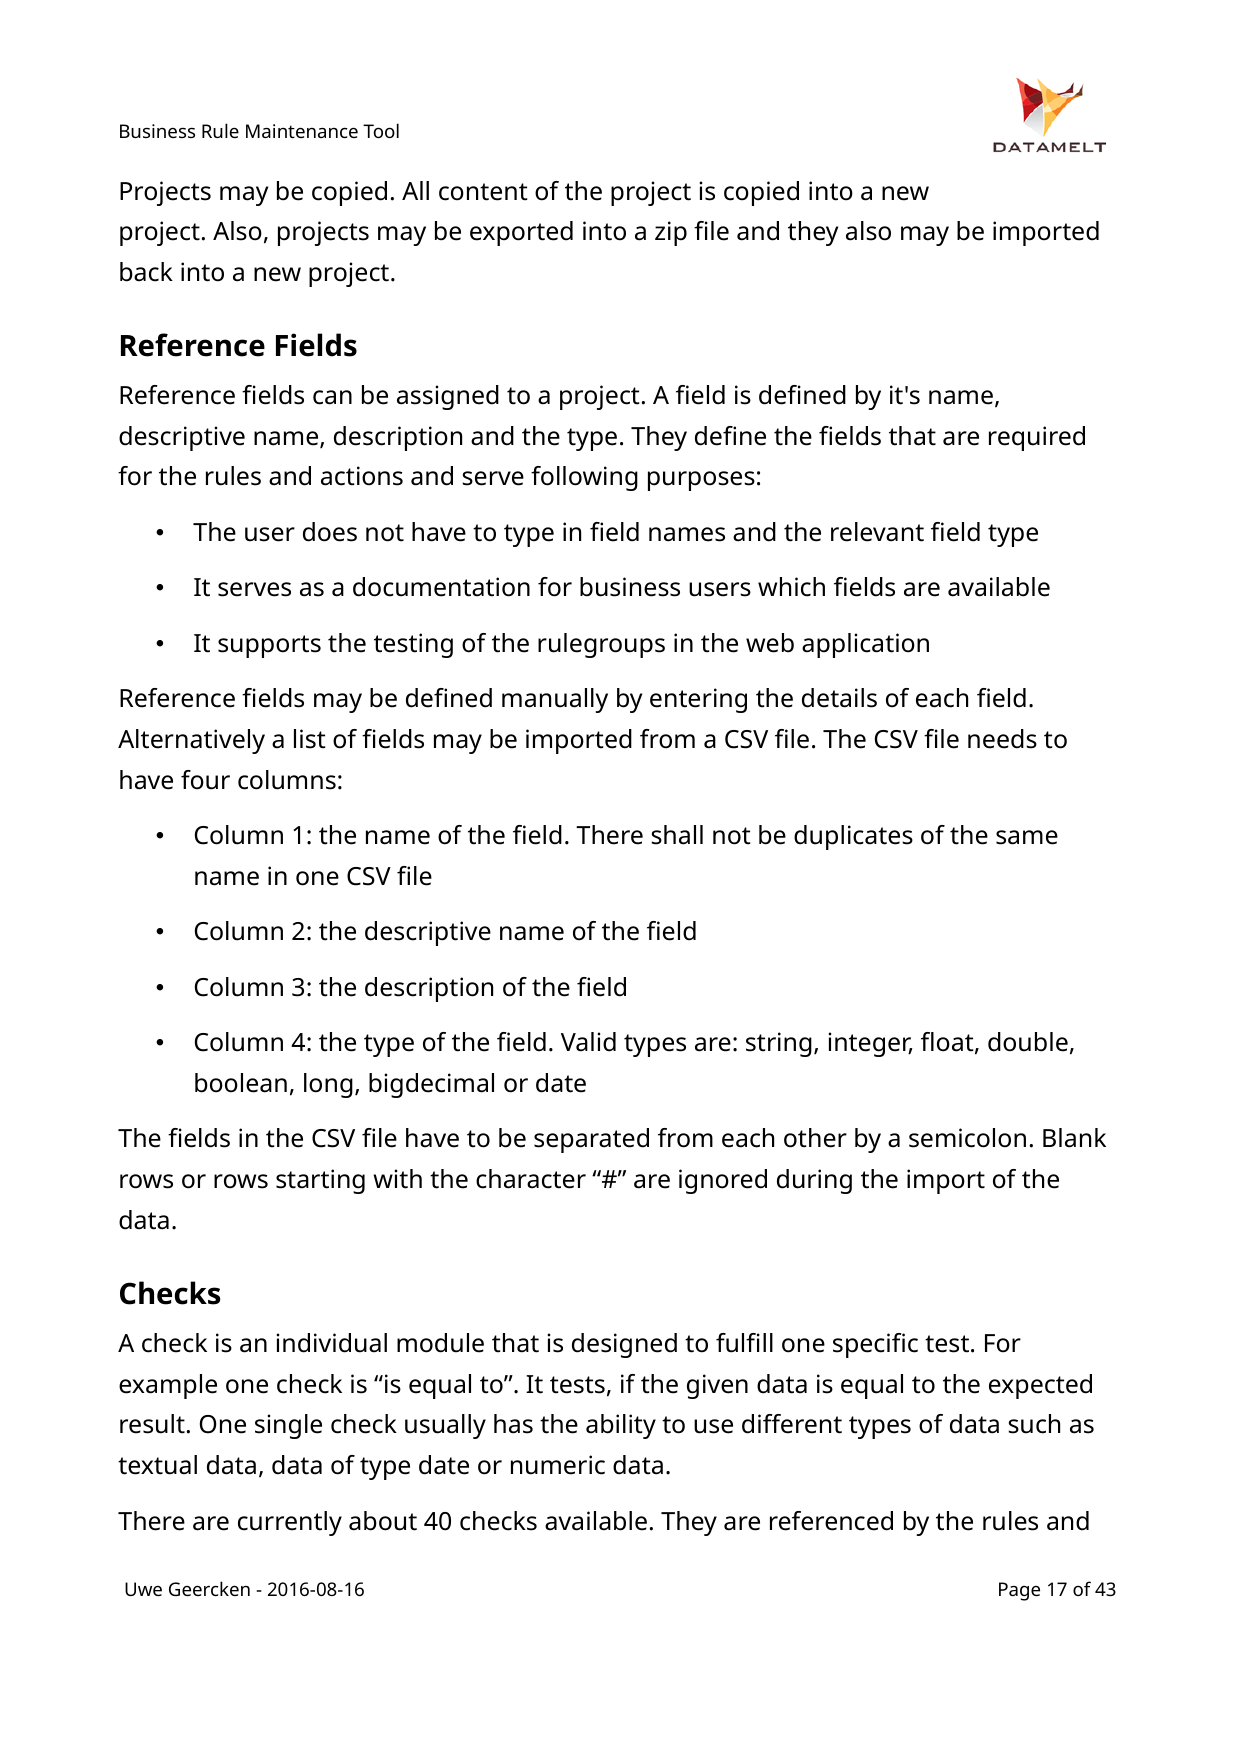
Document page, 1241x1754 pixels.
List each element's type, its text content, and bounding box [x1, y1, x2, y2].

text A check is an individual module that is designed to fulfill one specific test. For example one check is “is equal to”. It tests, if the given data is equal to the expected result. One single check usually has the ability to use different types of data such as textual data, data of type date or numeric data. [118, 1325, 1122, 1482]
text The fields in the CSV file have to be separated from each other by a semicolon. Blank rows or rows starting with the character “#” are ignored during the import of the data. [118, 1121, 1122, 1237]
subtitle Checks [118, 1273, 1122, 1313]
list Column 1: the name of the field. There shall not be duplicates of the same name in one CSV file [156, 818, 1122, 893]
text Reference fields can be assigned to a project. A field is defined by it's name, descriptive name, description and the type. They define the fields that are required for the rules and actions and serve following purposes: [118, 377, 1122, 493]
text Reference fields may be defined manually by entering the details of each field. Alternatively a list of fields may be imported from a CSV file. The CSV file needs to have four columns: [118, 681, 1122, 796]
list It supports the testing of the rulegroups in the web application [156, 625, 1122, 659]
list The user does not have to type in field names and the relevant field type [156, 514, 1122, 548]
picture [992, 69, 1107, 160]
list It serves as a documentation for business users which fields are available [156, 570, 1122, 604]
subtitle Reference Fields [118, 325, 1122, 365]
list Column 2: the descriptive name of the field [156, 914, 1122, 948]
list Column 3: the description of the field [156, 969, 1122, 1003]
list Column 4: the type of the field. Valid types are: string, integer, float, double, boolean, long, bigdecimal or date [156, 1025, 1122, 1100]
text Projects may be copied. All content of the project is copied into a new project. Also, projects may be exported into a zip file and they also may be imported back into a new project. [118, 173, 1122, 289]
text There are currently about 40 checks available. They are referenced by the rules and [118, 1503, 1122, 1537]
